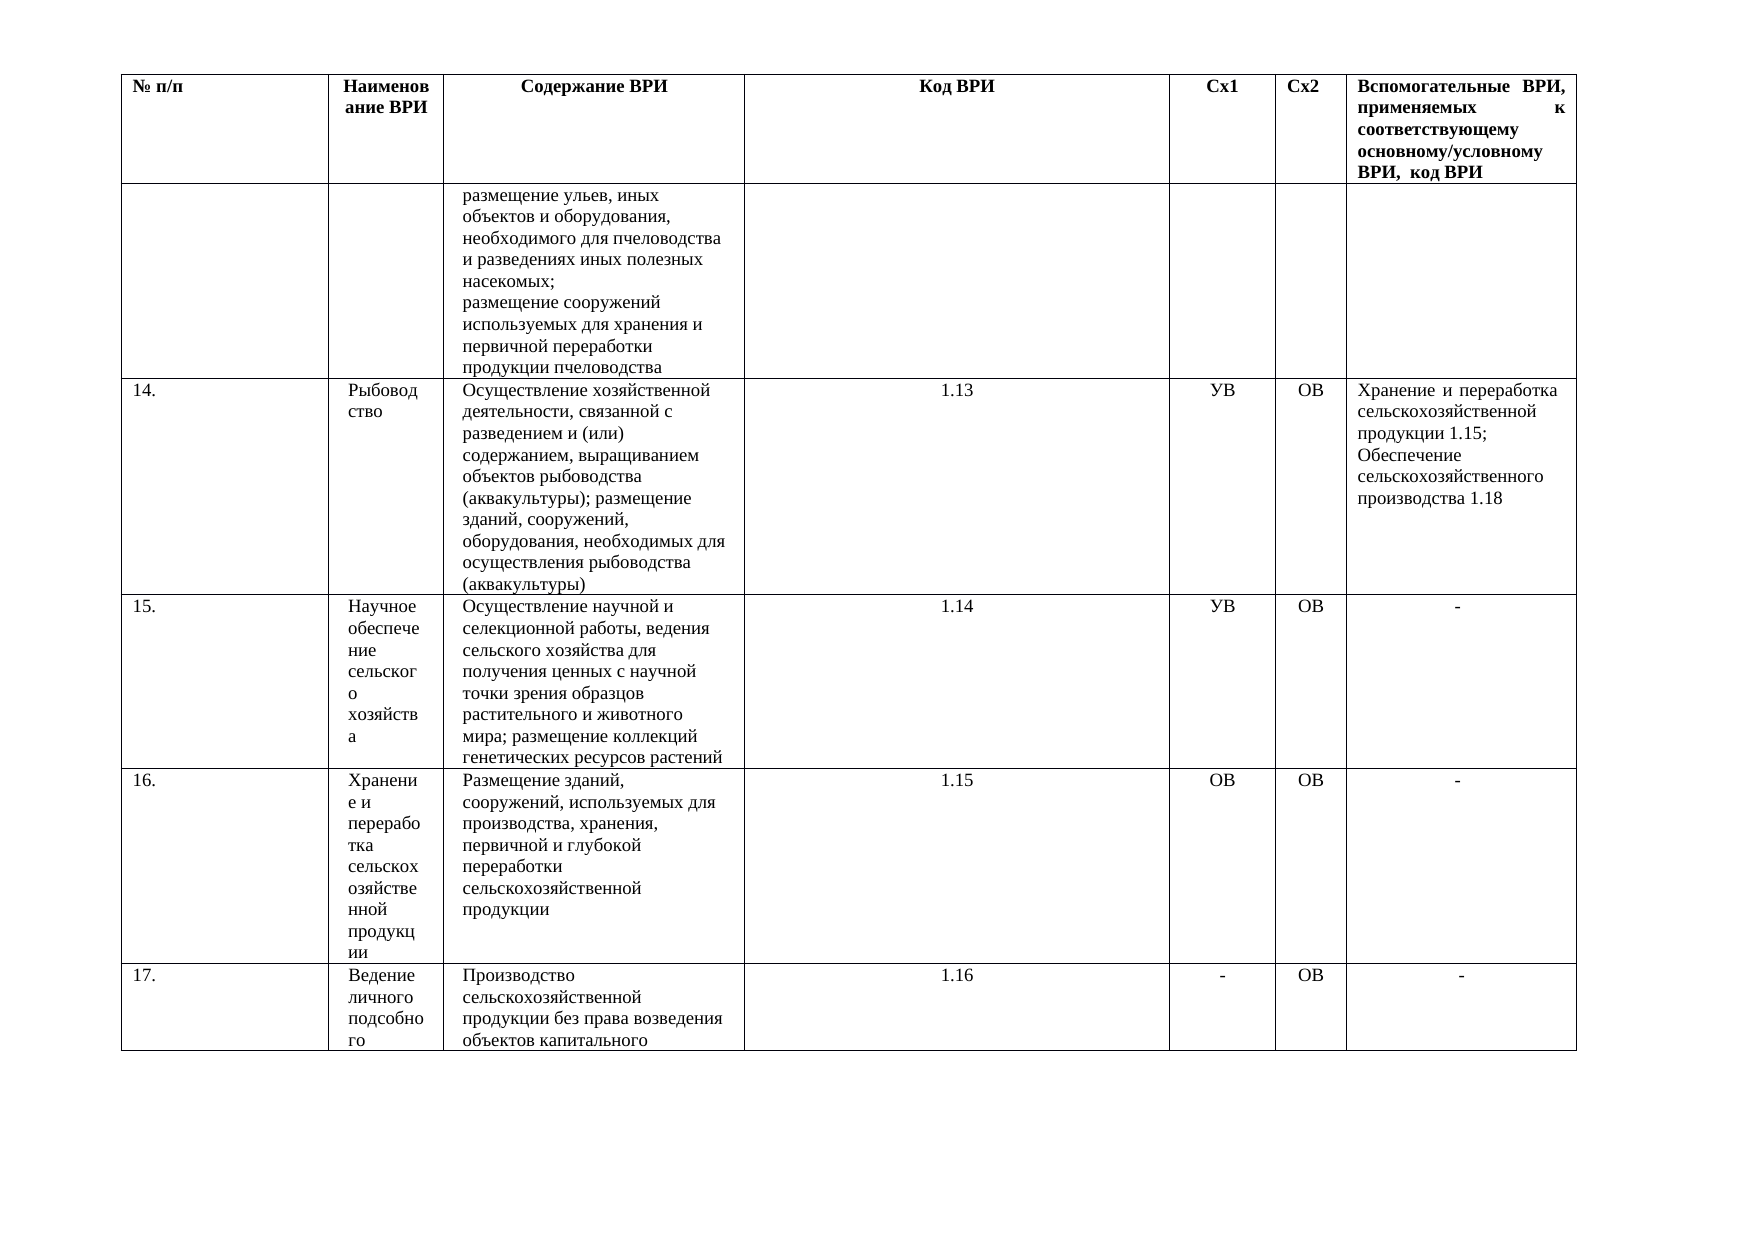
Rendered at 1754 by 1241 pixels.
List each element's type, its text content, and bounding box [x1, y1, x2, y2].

table_header № п/п [122, 75, 328, 183]
table_cell ОВ [1170, 769, 1275, 963]
table_header Вспомогательные ВРИ, применяемых к соответствующему основному/условному ВРИ, код ВРИ [1347, 75, 1576, 183]
table_cell [122, 184, 328, 378]
table_cell размещение ульев, иных объектов и оборудования, необходимого для пчеловодства и разведениях иных полезных насекомых; размещение сооружений используемых для хранения и первичной переработки продукции пчеловодства [444, 184, 744, 378]
table_cell Размещение зданий, сооружений, используемых для производства, хранения, первичной и глубокой переработки сельскохозяйственной продукции [444, 769, 744, 963]
table_header Наименование ВРИ [329, 75, 443, 183]
table_header Сх2 [1276, 75, 1346, 183]
table_cell - [1347, 964, 1576, 1050]
table_cell [1347, 184, 1576, 378]
table_cell Рыбоводство [329, 379, 443, 594]
table_cell [745, 184, 1169, 378]
table_cell [122, 379, 328, 594]
table_cell ОВ [1276, 964, 1346, 1050]
table_cell УВ [1170, 379, 1275, 594]
table_cell - [1347, 595, 1576, 768]
table_cell [122, 595, 328, 768]
table_cell Научное обеспечение сельского хозяйства [329, 595, 443, 768]
table_cell УВ [1170, 595, 1275, 768]
table_cell 1.15 [745, 769, 1169, 963]
table_header Содержание ВРИ [444, 75, 744, 183]
table_header Код ВРИ [745, 75, 1169, 183]
table_cell Хранение и переработка сельскохозяйственной продукции [329, 769, 443, 963]
table_cell - [1170, 964, 1275, 1050]
table_header Сх1 [1170, 75, 1275, 183]
table_cell 1.14 [745, 595, 1169, 768]
table_cell 1.16 [745, 964, 1169, 1050]
table_cell [1170, 184, 1275, 378]
table_cell - [1347, 769, 1576, 963]
table_cell [122, 964, 328, 1050]
table_cell Осуществление научной и селекционной работы, ведения сельского хозяйства для получения ценных с научной точки зрения образцов растительного и животного мира; размещение коллекций генетических ресурсов растений [444, 595, 744, 768]
table_cell 1.13 [745, 379, 1169, 594]
table_cell Хранение и переработка сельскохозяйственной продукции 1.15; Обеспечение сельскохозяйственного производства 1.18 [1347, 379, 1576, 594]
table_cell [1276, 184, 1346, 378]
table_cell [122, 769, 328, 963]
table_cell Ведение личного подсобного [329, 964, 443, 1050]
table_cell Производство сельскохозяйственной продукции без права возведения объектов капитального [444, 964, 744, 1050]
table_cell Осуществление хозяйственной деятельности, связанной с разведением и (или) содержанием, выращиванием объектов рыбоводства (аквакультуры); размещение зданий, сооружений, оборудования, необходимых для осуществления рыбоводства (аквакультуры) [444, 379, 744, 594]
table_cell [329, 184, 443, 378]
table_cell ОВ [1276, 379, 1346, 594]
table_cell ОВ [1276, 769, 1346, 963]
table_cell ОВ [1276, 595, 1346, 768]
